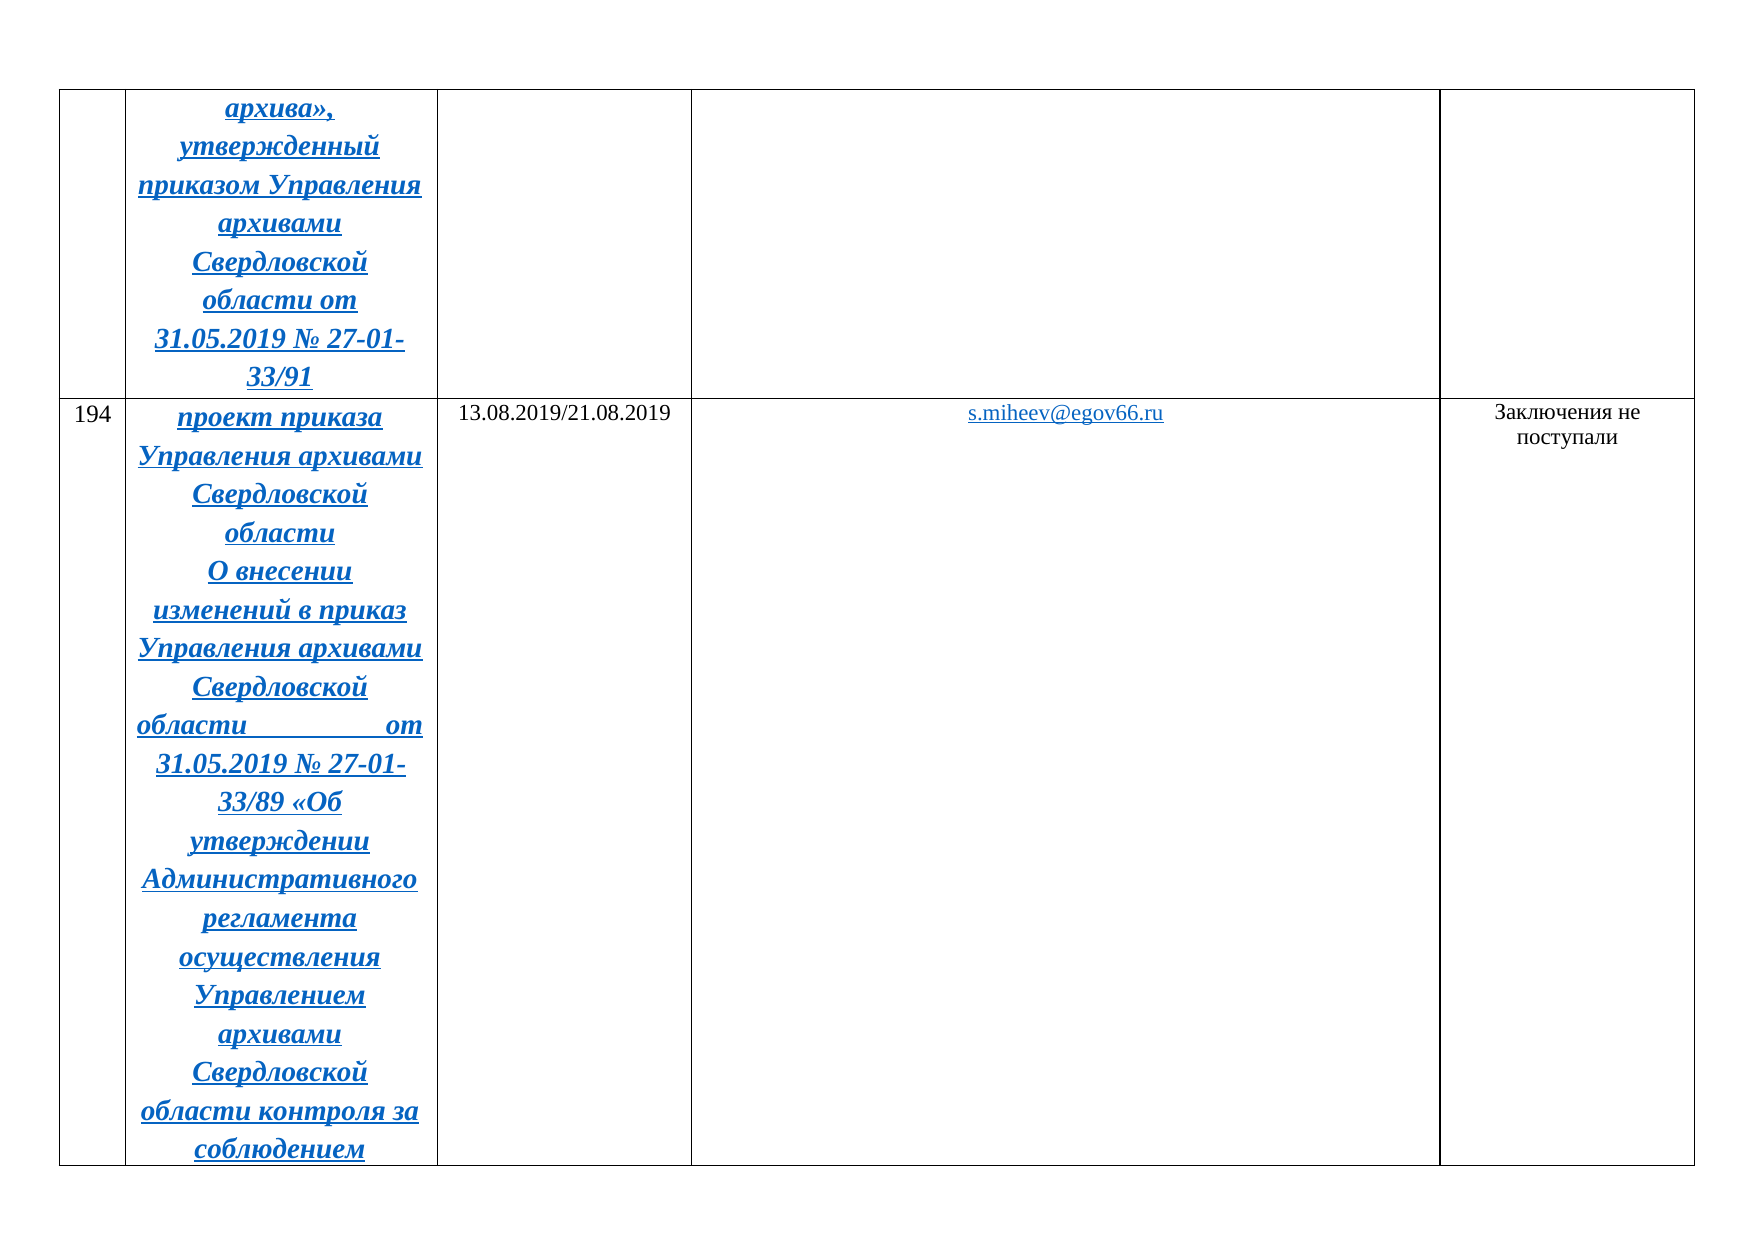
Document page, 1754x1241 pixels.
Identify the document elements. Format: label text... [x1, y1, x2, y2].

table_cell 194 [60, 399, 125, 1165]
table_cell [1441, 90, 1694, 398]
table_cell Заключения не поступали [1441, 399, 1694, 1165]
table_cell проект приказа Управления архивами Свердловской области О внесении изменений в приказ Управления архивами Свердловской области от 31.05.2019 № 27-01-33/89 «Об утверждении Административного регламента осуществления Управлением архивами Свердловской области контроля за соблюдением [126, 399, 437, 1165]
table_cell [60, 90, 125, 398]
table_cell [438, 90, 691, 398]
table_cell 13.08.2019/21.08.2019 [438, 399, 691, 1165]
table_cell s.miheev@egov66.ru [692, 399, 1439, 1165]
table_cell [692, 90, 1439, 398]
table_cell архива», утвержденный приказом Управления архивами Свердловской области от 31.05.2019 № 27-01-33/91 [126, 90, 437, 398]
